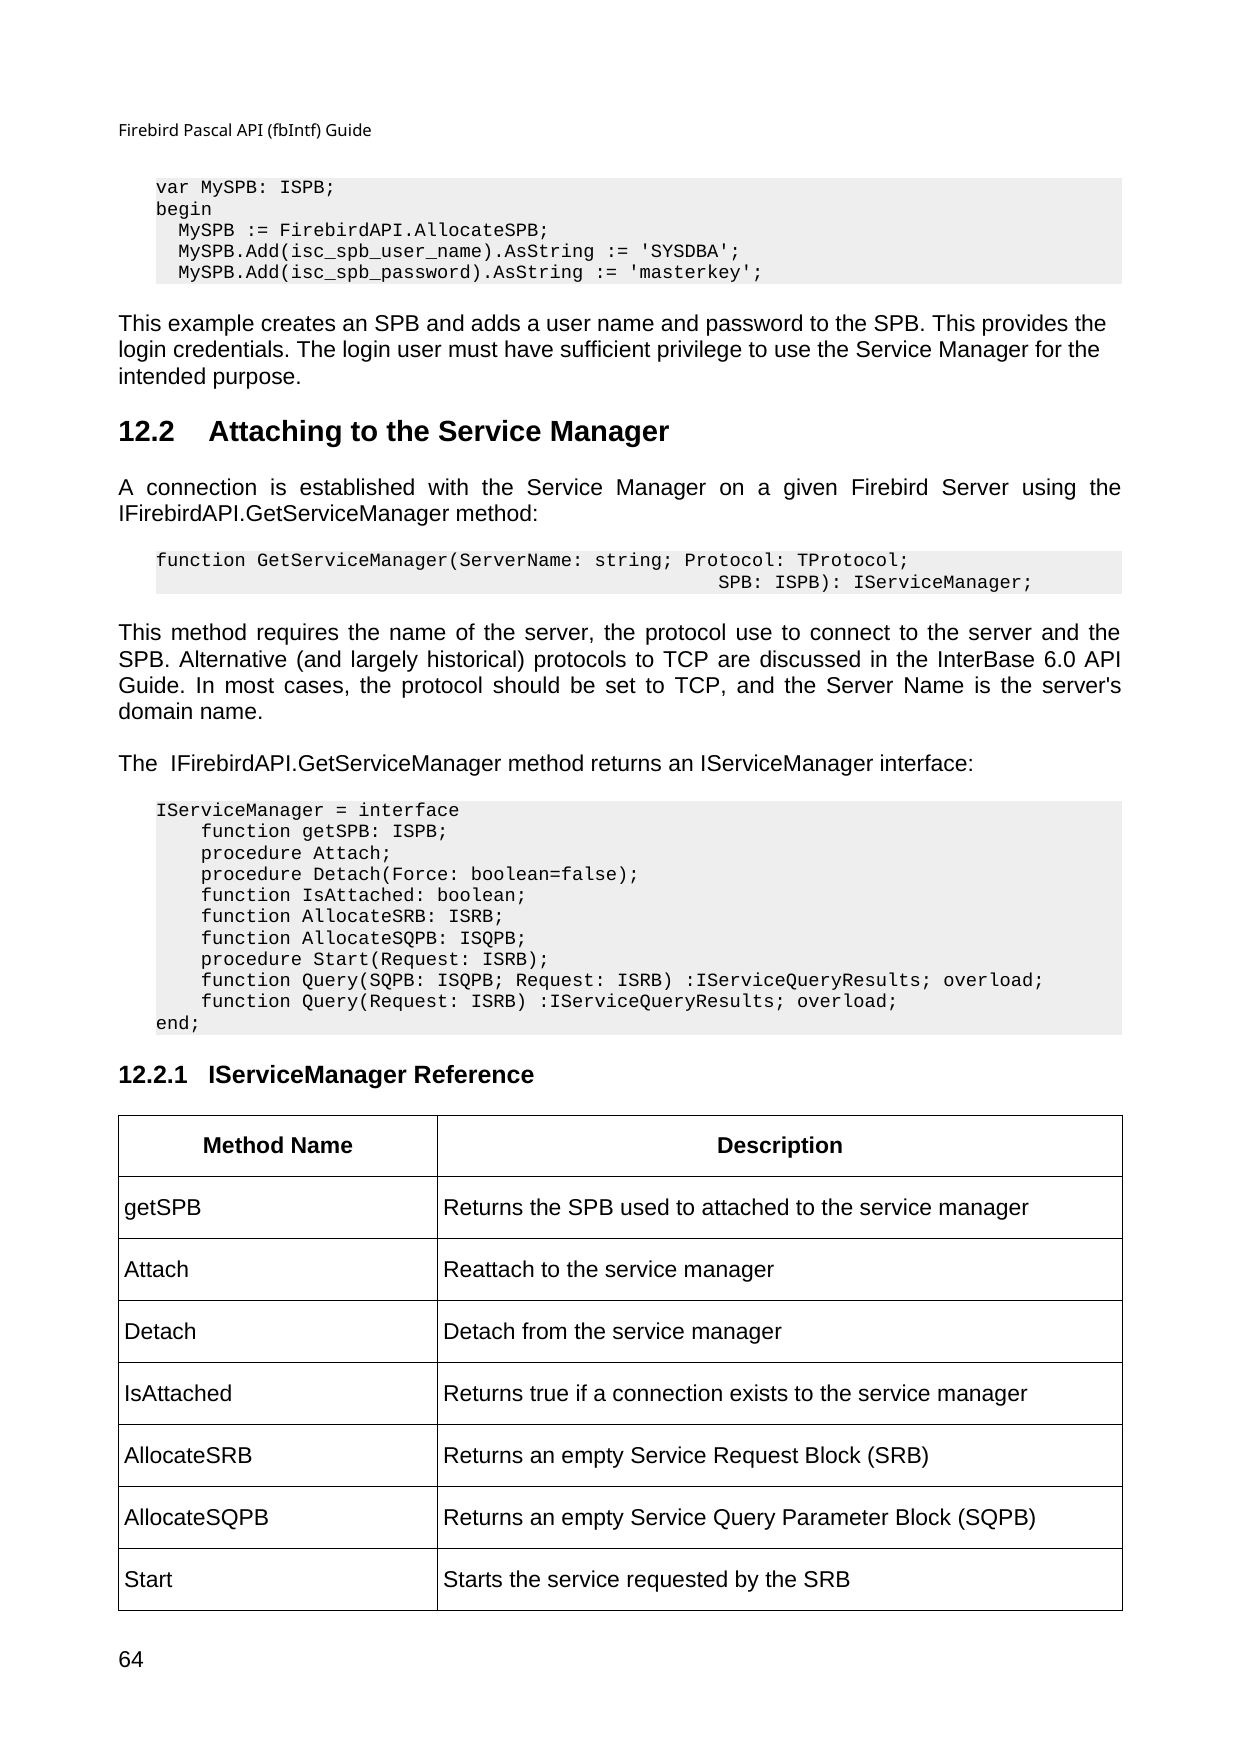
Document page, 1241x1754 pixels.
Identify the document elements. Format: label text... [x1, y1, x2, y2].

text procedure Detach(Force: boolean=false); [156, 865, 1122, 886]
text function getSPB: ISPB; [156, 822, 1122, 843]
text function AllocateSQPB: ISQPB; [156, 928, 1122, 950]
text MySPB := FirebirdAPI.AllocateSPB; [156, 221, 1122, 242]
table_cell Returns the SPB used to attached to the service manager [438, 1177, 1122, 1238]
text function Query(Request: ISRB) :IServiceQueryResults; overload; [156, 992, 1122, 1013]
table_cell AllocateSQPB [119, 1487, 437, 1548]
table_cell Reattach to the service manager [438, 1239, 1122, 1300]
table_cell Returns an empty Service Request Block (SRB) [438, 1425, 1122, 1486]
table_header Method Name [119, 1116, 437, 1176]
text end; [156, 1013, 1122, 1035]
table_cell Starts the service requested by the SRB [438, 1549, 1122, 1609]
text procedure Start(Request: ISRB); [156, 950, 1122, 971]
text function IsAttached: boolean; [156, 886, 1122, 907]
subtitle Attaching to the Service Manager [118, 414, 1122, 448]
table_cell AllocateSRB [119, 1425, 437, 1486]
text MySPB.Add(isc_spb_user_name).AsString := 'SYSDBA'; [156, 242, 1122, 263]
text The IFirebirdAPI.GetServiceManager method returns an IServiceManager interface: [118, 750, 1122, 776]
text var MySPB: ISPB; [156, 178, 1122, 199]
table_cell Returns an empty Service Query Parameter Block (SQPB) [438, 1487, 1122, 1548]
text function AllocateSRB: ISRB; [156, 907, 1122, 928]
text This example creates an SPB and adds a user name and password to the SPB. This provides the login credentials. The login user must have sufficient privilege to use the Service Manager for the intended purpose. [118, 310, 1122, 389]
table_header Description [438, 1116, 1122, 1176]
table_cell Start [119, 1549, 437, 1609]
text MySPB.Add(isc_spb_password).AsString := 'masterkey'; [156, 263, 1122, 284]
table_cell getSPB [119, 1177, 437, 1238]
table_cell IsAttached [119, 1363, 437, 1424]
table_cell Detach [119, 1301, 437, 1362]
text procedure Attach; [156, 843, 1122, 865]
table_cell Detach from the service manager [438, 1301, 1122, 1362]
text begin [156, 199, 1122, 221]
text A connection is established with the Service Manager on a given Firebird Server using the IFirebirdAPI.GetServiceManager method: [118, 473, 1122, 526]
text SPB: ISPB): IServiceManager; [156, 572, 1122, 594]
text IServiceManager = interface [156, 801, 1122, 822]
text function GetServiceManager(ServerName: string; Protocol: TProtocol; [156, 551, 1122, 572]
table_cell Returns true if a connection exists to the service manager [438, 1363, 1122, 1424]
text function Query(SQPB: ISQPB; Request: ISRB) :IServiceQueryResults; overload; [156, 971, 1122, 992]
table_cell Attach [119, 1239, 437, 1300]
text This method requires the name of the server, the protocol use to connect to the server and the SPB. Alternative (and largely historical) protocols to TCP are discussed in the InterBase 6.0 API Guide. In most cases, the protocol should be set to TCP, and the Server Name is the server's domain name. [118, 619, 1122, 725]
subtitle IServiceManager Reference [118, 1060, 1122, 1089]
